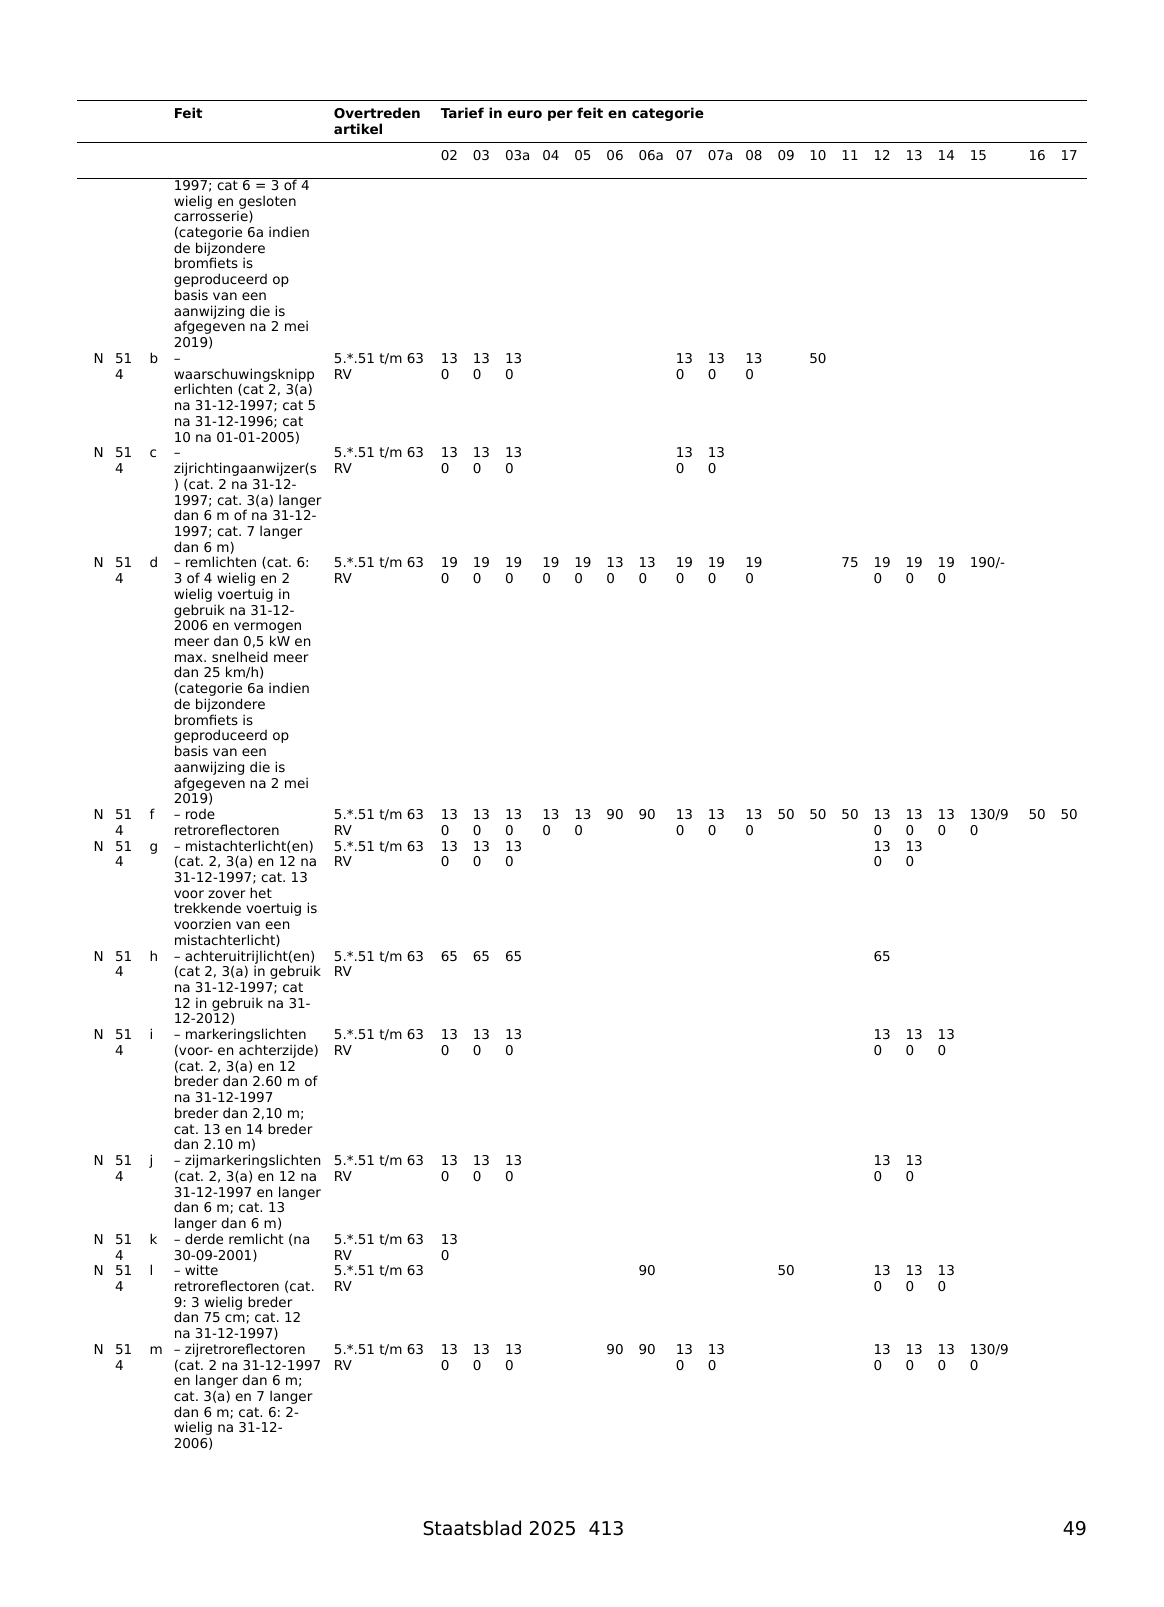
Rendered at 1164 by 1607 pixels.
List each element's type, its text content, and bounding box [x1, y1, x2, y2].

table_cell [739, 838, 771, 948]
table_cell 130 [467, 838, 499, 948]
table_cell [964, 179, 1022, 351]
table_cell 130 [435, 1342, 467, 1452]
table_cell 50 [835, 807, 867, 838]
table_cell 190 [899, 555, 931, 807]
table_cell 05 [568, 143, 600, 178]
table_cell 130/90 [964, 807, 1022, 838]
table_cell m [144, 1342, 162, 1452]
table_cell [1022, 179, 1054, 351]
table_cell [739, 1153, 771, 1232]
table_cell [1054, 351, 1087, 445]
table_cell [568, 1263, 600, 1342]
table_cell [162, 179, 167, 351]
table_cell – zijmarkeringslichten (cat. 2, 3(a) en 12 na 31-12-1997 en langer dan 6 m; cat. 13 langer dan 6 m) [168, 1153, 328, 1232]
table_cell [109, 143, 143, 178]
table_cell 12 [868, 143, 899, 178]
table_cell 514 [109, 351, 143, 445]
table_cell [702, 949, 739, 1027]
table_cell 5.*.51 t/m 63 RV [328, 1342, 434, 1452]
table_cell 130 [568, 807, 600, 838]
table_cell N [88, 351, 109, 445]
table_cell [536, 1342, 568, 1452]
table_cell 190 [536, 555, 568, 807]
table_cell 50 [771, 807, 803, 838]
table_cell – mistachterlicht(en) (cat. 2, 3(a) en 12 na 31-12-1997; cat. 13 voor zover het trekkende voertuig is voorzien van een mistachterlicht) [168, 838, 328, 948]
table_cell b [144, 351, 162, 445]
table_header [88, 101, 109, 142]
table_cell [536, 1263, 568, 1342]
table_cell [536, 1153, 568, 1232]
table_cell [803, 1153, 835, 1232]
table_cell 130 [499, 838, 536, 948]
table_cell [77, 1153, 82, 1232]
table_cell [670, 1027, 702, 1153]
table_cell 514 [109, 1232, 143, 1263]
table_header Overtreden artikel [328, 101, 434, 142]
table_cell [739, 949, 771, 1027]
table_cell 130 [670, 351, 702, 445]
table_cell 08 [739, 143, 771, 178]
table_cell 130 [702, 445, 739, 555]
table_cell [964, 1232, 1022, 1263]
table_cell [1022, 351, 1054, 445]
table_cell [803, 555, 835, 807]
table_cell N [88, 555, 109, 807]
table_cell 10 [803, 143, 835, 178]
table_cell [1022, 1027, 1054, 1153]
table_cell [600, 1263, 632, 1342]
table_cell [1022, 1263, 1054, 1342]
table_cell [467, 1232, 499, 1263]
table_cell 5.*.51 t/m 63 RV [328, 949, 434, 1027]
table_cell [77, 1232, 82, 1263]
table_cell [162, 143, 167, 178]
table_cell 130 [467, 351, 499, 445]
table_header [1054, 101, 1087, 142]
table_cell 75 [835, 555, 867, 807]
table_cell [162, 807, 167, 838]
table_cell – achteruitrijlicht(en) (cat 2, 3(a) in gebruik na 31-12-1997; cat 12 in gebruik na 31-12-2012) [168, 949, 328, 1027]
table_cell [82, 179, 87, 351]
table_cell [835, 1153, 867, 1232]
table_cell [670, 179, 702, 351]
table_cell 5.*.51 t/m 63 RV [328, 838, 434, 948]
table_cell [568, 949, 600, 1027]
table_cell [632, 445, 670, 555]
table_cell 03 [467, 143, 499, 178]
table_cell [1022, 1153, 1054, 1232]
table_cell 130 [467, 1027, 499, 1153]
table_cell [568, 445, 600, 555]
table_cell [600, 445, 632, 555]
table_cell [600, 1232, 632, 1263]
table_cell [632, 179, 670, 351]
table_cell 1997; cat 6 = 3 of 4 wielig en gesloten carrosserie) (categorie 6a indien de bijzondere bromfiets is geproduceerd op basis van een aanwijzing die is afgegeven na 2 mei 2019) [168, 179, 328, 351]
table_cell [899, 179, 931, 351]
table_cell 09 [771, 143, 803, 178]
table_cell – zijrichtingaanwijzer(s) (cat. 2 na 31-12-1997; cat. 3(a) langer dan 6 m of na 31-12-1997; cat. 7 langer dan 6 m) [168, 445, 328, 555]
table_cell – remlichten (cat. 6: 3 of 4 wielig en 2 wielig voertuig in gebruik na 31-12-2006 en vermogen meer dan 0,5 kW en max. snelheid meer dan 25 km/h) (categorie 6a indien de bijzondere bromfiets is geproduceerd op basis van een aanwijzing die is afgegeven na 2 mei 2019) [168, 555, 328, 807]
table_cell [499, 1232, 536, 1263]
table_cell 514 [109, 1263, 143, 1342]
table_cell [600, 351, 632, 445]
table_cell 190 [670, 555, 702, 807]
table_cell [632, 1153, 670, 1232]
table_cell [835, 351, 867, 445]
table_cell 130 [899, 1263, 931, 1342]
table_cell [1054, 1232, 1087, 1263]
table_cell [600, 1027, 632, 1153]
table_cell [499, 1263, 536, 1342]
table_cell 15 [964, 143, 1022, 178]
table_cell 130 [600, 555, 632, 807]
table_cell 130 [702, 807, 739, 838]
table_cell [835, 1342, 867, 1452]
table_cell [899, 949, 931, 1027]
table_cell [1054, 1342, 1087, 1452]
table_cell [536, 838, 568, 948]
table_cell [1054, 1153, 1087, 1232]
table_cell [77, 555, 82, 807]
table_cell [931, 179, 963, 351]
table_cell [739, 179, 771, 351]
table_cell 5.*.51 t/m 63 RV [328, 445, 434, 555]
table_cell N [88, 807, 109, 838]
table_cell 130/90 [964, 1342, 1022, 1452]
table_cell [670, 1232, 702, 1263]
table_cell 16 [1022, 143, 1054, 178]
table_cell [1022, 949, 1054, 1027]
table_cell [931, 1232, 963, 1263]
table_cell [82, 351, 87, 445]
table_cell [600, 1153, 632, 1232]
table_cell [1022, 1342, 1054, 1452]
table_cell 130 [435, 1027, 467, 1153]
table_cell 03a [499, 143, 536, 178]
table_cell [536, 351, 568, 445]
table_cell f [144, 807, 162, 838]
table_cell [88, 143, 109, 178]
table_cell [931, 351, 963, 445]
table_cell [702, 1153, 739, 1232]
table_cell [670, 949, 702, 1027]
table_cell 130 [435, 351, 467, 445]
table_cell [964, 949, 1022, 1027]
table_cell [162, 1263, 167, 1342]
table_cell [670, 1153, 702, 1232]
table_cell 190 [467, 555, 499, 807]
table_cell [77, 445, 82, 555]
table_cell [1054, 949, 1087, 1027]
table_cell [536, 1027, 568, 1153]
table_cell 514 [109, 445, 143, 555]
table_cell 90 [632, 807, 670, 838]
table_cell [771, 445, 803, 555]
table_cell – zijretroreflectoren (cat. 2 na 31-12-1997 en langer dan 6 m; cat. 3(a) en 7 langer dan 6 m; cat. 6: 2-wielig na 31-12-2006) [168, 1342, 328, 1452]
table_cell [702, 179, 739, 351]
table_cell 13 [899, 143, 931, 178]
table_cell [868, 445, 899, 555]
table_cell 50 [1054, 807, 1087, 838]
table_cell [328, 143, 434, 178]
table_cell [739, 1342, 771, 1452]
table_cell [568, 1342, 600, 1452]
table_cell [82, 143, 87, 178]
table_cell – markeringslichten (voor- en achterzijde) (cat. 2, 3(a) en 12 breder dan 2.60 m of na 31-12-1997 breder dan 2,10 m; cat. 13 en 14 breder dan 2.10 m) [168, 1027, 328, 1153]
table_cell [1054, 1263, 1087, 1342]
table_cell [88, 179, 109, 351]
table_cell [803, 949, 835, 1027]
table_cell 130 [670, 445, 702, 555]
table_cell [632, 1027, 670, 1153]
table_cell [162, 1342, 167, 1452]
table_cell [868, 1232, 899, 1263]
table_header [144, 101, 162, 142]
table_cell [162, 1027, 167, 1153]
table_cell [964, 838, 1022, 948]
table_cell [771, 949, 803, 1027]
table_cell [568, 351, 600, 445]
table_cell 130 [499, 1027, 536, 1153]
table_cell [328, 179, 434, 351]
table_cell [803, 1342, 835, 1452]
table_cell 130 [702, 351, 739, 445]
table_cell 190 [435, 555, 467, 807]
table_cell [964, 1027, 1022, 1153]
table_header [77, 101, 82, 142]
table_cell 5.*.51 t/m 63 RV [328, 1263, 434, 1342]
table_cell [435, 179, 467, 351]
table_cell [771, 1232, 803, 1263]
table_cell [964, 1263, 1022, 1342]
table_cell 5.*.51 t/m 63 RV [328, 1153, 434, 1232]
table_cell 130 [467, 445, 499, 555]
table_cell 130 [899, 1342, 931, 1452]
table_cell [77, 1027, 82, 1153]
table_cell [702, 1232, 739, 1263]
table_cell [1022, 1232, 1054, 1263]
table_cell [82, 949, 87, 1027]
table_cell [536, 445, 568, 555]
table_cell 514 [109, 838, 143, 948]
table_cell 65 [467, 949, 499, 1027]
table_cell [771, 1027, 803, 1153]
table_cell [771, 1153, 803, 1232]
table_cell [1054, 1027, 1087, 1153]
table_cell 50 [803, 807, 835, 838]
table_cell [835, 179, 867, 351]
table_cell 130 [739, 351, 771, 445]
table_cell [835, 1263, 867, 1342]
table_cell 190 [931, 555, 963, 807]
table_cell 5.*.51 t/m 63 RV [328, 1027, 434, 1153]
table_cell – waarschuwingsknipperlichten (cat 2, 3(a) na 31-12-1997; cat 5 na 31-12-1996; cat 10 na 01-01-2005) [168, 351, 328, 445]
table_cell [82, 807, 87, 838]
table_cell 130 [435, 838, 467, 948]
table_cell l [144, 1263, 162, 1342]
table_cell N [88, 1153, 109, 1232]
table_cell 130 [435, 445, 467, 555]
table_cell [82, 1027, 87, 1153]
table_cell [77, 807, 82, 838]
table_cell 65 [868, 949, 899, 1027]
table_cell 130 [931, 807, 963, 838]
table_cell [77, 143, 82, 178]
table_cell 06a [632, 143, 670, 178]
table_cell 07a [702, 143, 739, 178]
table_cell [803, 838, 835, 948]
table_cell [771, 179, 803, 351]
table_header [82, 101, 87, 142]
table_cell [82, 1232, 87, 1263]
table_cell 514 [109, 1342, 143, 1452]
table_cell 130 [868, 1153, 899, 1232]
table_cell N [88, 1263, 109, 1342]
table_cell 514 [109, 1153, 143, 1232]
table_cell 514 [109, 1027, 143, 1153]
table_cell 514 [109, 807, 143, 838]
table_cell N [88, 1232, 109, 1263]
table_cell 130 [899, 807, 931, 838]
table_cell 130 [899, 1027, 931, 1153]
table_cell 130 [899, 1153, 931, 1232]
table_cell 130 [435, 807, 467, 838]
table_cell [803, 1232, 835, 1263]
table_cell [162, 1232, 167, 1263]
table_cell [82, 1342, 87, 1452]
table_cell [739, 1232, 771, 1263]
table_cell [568, 838, 600, 948]
table_cell – witte retroreflectoren (cat. 9: 3 wielig breder dan 75 cm; cat. 12 na 31-12-1997) [168, 1263, 328, 1342]
table_cell 514 [109, 949, 143, 1027]
table_cell [739, 1027, 771, 1153]
table_cell [77, 351, 82, 445]
table_cell [931, 445, 963, 555]
table_cell 130 [499, 351, 536, 445]
table_cell 5.*.51 t/m 63 RV [328, 807, 434, 838]
table_cell 130 [467, 1153, 499, 1232]
table_cell 65 [435, 949, 467, 1027]
table_cell 5.*.51 t/m 63 RV [328, 555, 434, 807]
table_cell 190 [739, 555, 771, 807]
table_cell [835, 1232, 867, 1263]
table_cell N [88, 949, 109, 1027]
table_cell [1054, 838, 1087, 948]
table_cell 190 [702, 555, 739, 807]
table_cell 130 [868, 1342, 899, 1452]
table_cell [899, 351, 931, 445]
table_header [162, 101, 167, 142]
table_cell j [144, 1153, 162, 1232]
table_cell [109, 179, 143, 351]
table_header Tarief in euro per feit en categorie [435, 101, 1054, 142]
table_cell 130 [868, 838, 899, 948]
table_cell 14 [931, 143, 963, 178]
table_cell 90 [600, 1342, 632, 1452]
table_cell [82, 1153, 87, 1232]
table_cell 07 [670, 143, 702, 178]
table_cell 190 [868, 555, 899, 807]
table_cell [702, 838, 739, 948]
table_cell 130 [536, 807, 568, 838]
table_cell g [144, 838, 162, 948]
table_cell 130 [467, 1342, 499, 1452]
table_cell [1022, 838, 1054, 948]
table_cell [162, 1153, 167, 1232]
table_cell [899, 1232, 931, 1263]
table_cell 130 [435, 1153, 467, 1232]
table_cell 06 [600, 143, 632, 178]
table_cell [467, 1263, 499, 1342]
table_cell 190 [568, 555, 600, 807]
table_cell [1022, 555, 1054, 807]
table_cell [835, 949, 867, 1027]
table_cell N [88, 1342, 109, 1452]
table_cell – derde remlicht (na 30-09-2001) [168, 1232, 328, 1263]
table_cell [1054, 555, 1087, 807]
table_cell [739, 445, 771, 555]
table_cell [835, 445, 867, 555]
table_cell – rode retroreflectoren [168, 807, 328, 838]
table_cell 130 [702, 1342, 739, 1452]
table_cell [536, 949, 568, 1027]
table_cell [835, 838, 867, 948]
table_cell [931, 949, 963, 1027]
table_cell 04 [536, 143, 568, 178]
table_cell 130 [868, 1263, 899, 1342]
table_cell [144, 143, 162, 178]
table_cell 190/- [964, 555, 1022, 807]
table_cell 514 [109, 555, 143, 807]
table_cell [632, 1232, 670, 1263]
table_cell [162, 555, 167, 807]
table_cell [467, 179, 499, 351]
table_cell c [144, 445, 162, 555]
table_cell 130 [499, 807, 536, 838]
table_cell 50 [1022, 807, 1054, 838]
table_cell [771, 555, 803, 807]
table_cell 90 [632, 1263, 670, 1342]
table_cell [931, 1153, 963, 1232]
table_cell N [88, 1027, 109, 1153]
table_cell [670, 838, 702, 948]
table_cell 11 [835, 143, 867, 178]
table_cell [702, 1263, 739, 1342]
table_cell h [144, 949, 162, 1027]
table_cell [499, 179, 536, 351]
table_cell [739, 1263, 771, 1342]
table_cell [162, 838, 167, 948]
table_cell 50 [771, 1263, 803, 1342]
table_cell 130 [931, 1027, 963, 1153]
table_cell [964, 351, 1022, 445]
table_cell 130 [931, 1342, 963, 1452]
table_cell [77, 949, 82, 1027]
table_cell N [88, 445, 109, 555]
table_cell 130 [868, 807, 899, 838]
table_cell [600, 949, 632, 1027]
table_cell [568, 1232, 600, 1263]
table_cell [771, 838, 803, 948]
table_cell 130 [499, 1153, 536, 1232]
table_cell [632, 351, 670, 445]
table_cell [435, 1263, 467, 1342]
table_cell [77, 179, 82, 351]
table_cell [162, 445, 167, 555]
table_cell [77, 1263, 82, 1342]
table_cell 130 [632, 555, 670, 807]
table_cell [771, 351, 803, 445]
table_cell [632, 838, 670, 948]
table_cell [600, 179, 632, 351]
table_cell d [144, 555, 162, 807]
table_cell 130 [931, 1263, 963, 1342]
table_cell 17 [1054, 143, 1087, 178]
table_cell [162, 949, 167, 1027]
table_cell 90 [632, 1342, 670, 1452]
table_cell 130 [435, 1232, 467, 1263]
table_cell [931, 838, 963, 948]
table_cell [536, 179, 568, 351]
table_cell 130 [739, 807, 771, 838]
table_cell [670, 1263, 702, 1342]
table_cell [868, 351, 899, 445]
table_cell [964, 1153, 1022, 1232]
table_cell 130 [670, 807, 702, 838]
table_cell 65 [499, 949, 536, 1027]
table_cell i [144, 1027, 162, 1153]
table_cell [632, 949, 670, 1027]
table_cell [702, 1027, 739, 1153]
table_cell 130 [670, 1342, 702, 1452]
table_cell [1054, 445, 1087, 555]
table_cell [899, 445, 931, 555]
table_cell [803, 1263, 835, 1342]
table_cell 130 [899, 838, 931, 948]
table_cell [803, 1027, 835, 1153]
table_cell [162, 351, 167, 445]
table_cell 50 [803, 351, 835, 445]
table_cell [803, 179, 835, 351]
table_cell 5.*.51 t/m 63 RV [328, 351, 434, 445]
table_cell [144, 179, 162, 351]
table_cell [568, 179, 600, 351]
table_cell 90 [600, 807, 632, 838]
table_cell [868, 179, 899, 351]
table_cell 02 [435, 143, 467, 178]
table_header [109, 101, 143, 142]
table_cell 130 [499, 445, 536, 555]
table_cell [82, 445, 87, 555]
table_cell [568, 1027, 600, 1153]
table_cell N [88, 838, 109, 948]
table_cell [1054, 179, 1087, 351]
table_cell 130 [868, 1027, 899, 1153]
table_cell 130 [499, 1342, 536, 1452]
table_cell [77, 838, 82, 948]
table_cell [1022, 445, 1054, 555]
table_cell 5.*.51 t/m 63 RV [328, 1232, 434, 1263]
table_header Feit [168, 101, 328, 142]
table_cell [803, 445, 835, 555]
table_cell [771, 1342, 803, 1452]
table_cell [82, 838, 87, 948]
table_cell 190 [499, 555, 536, 807]
table_cell [536, 1232, 568, 1263]
table_cell 130 [467, 807, 499, 838]
table_cell [82, 1263, 87, 1342]
table_cell [600, 838, 632, 948]
table_cell [964, 445, 1022, 555]
table_cell [568, 1153, 600, 1232]
table_cell [168, 143, 328, 178]
table_cell [77, 1342, 82, 1452]
table_cell [82, 555, 87, 807]
table_cell k [144, 1232, 162, 1263]
table_cell [835, 1027, 867, 1153]
